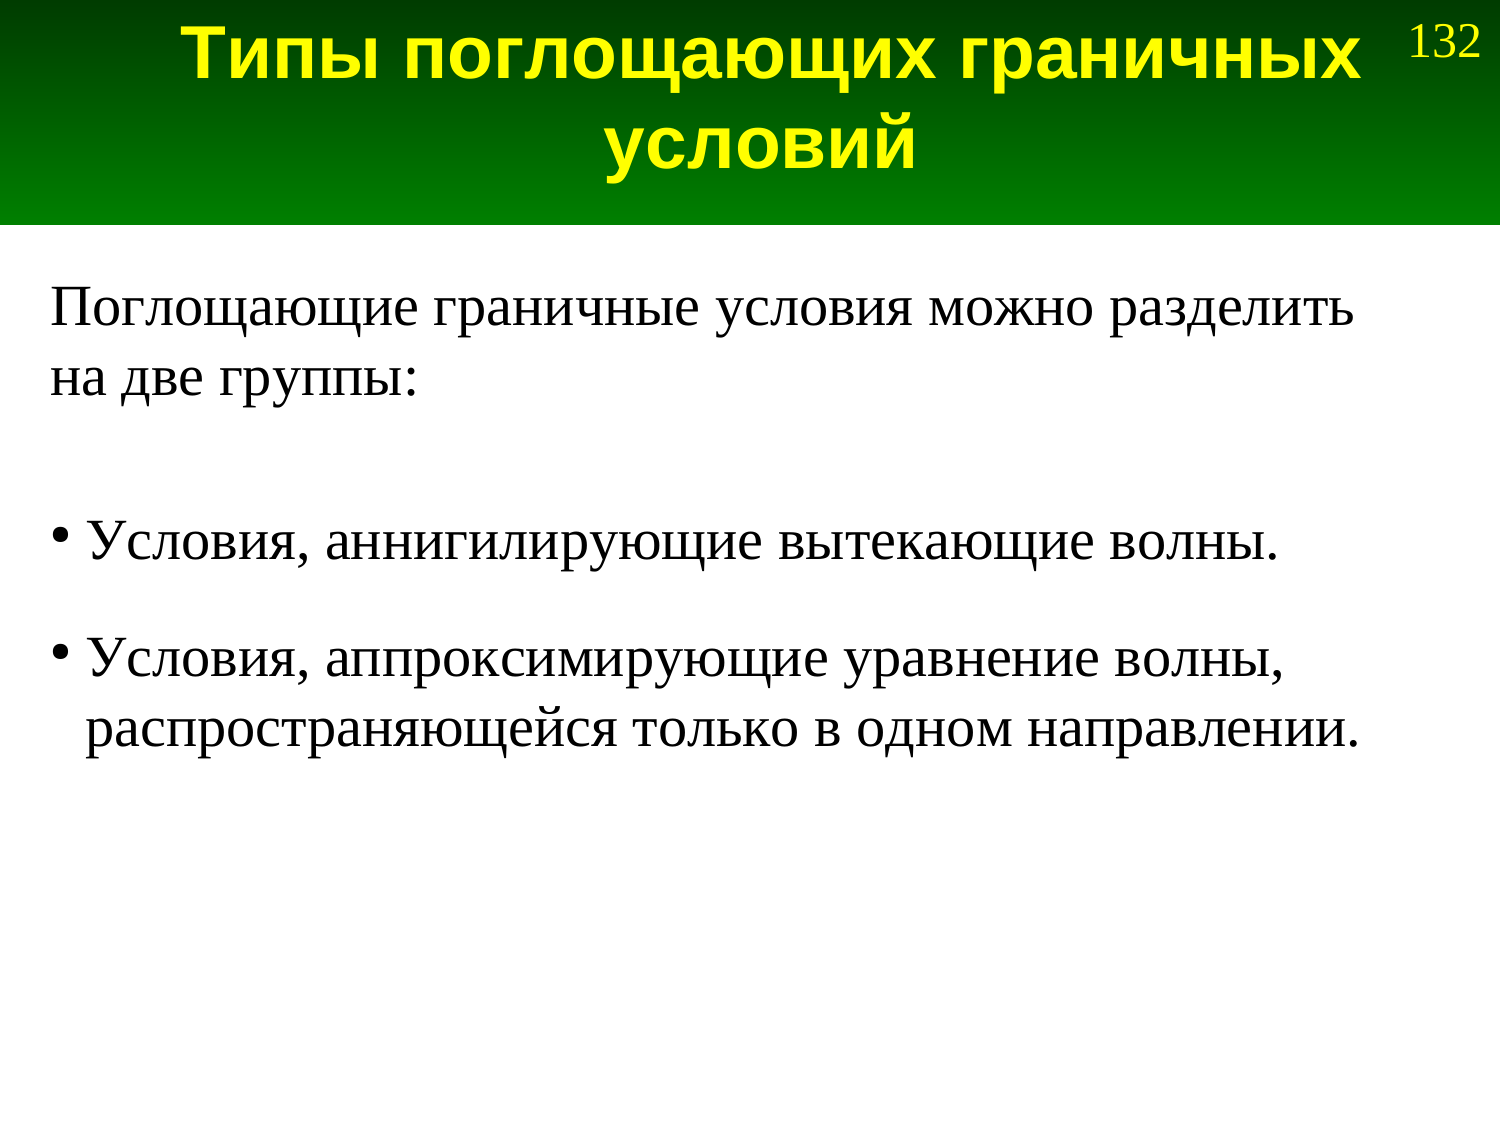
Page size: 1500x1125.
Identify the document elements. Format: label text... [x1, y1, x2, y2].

title Типы поглощающих граничных условий [123, 0, 1399, 192]
text_box Поглощающие граничные условия можно разделить на две группы: Условия, аннигилирующие вытекающие волны. Условия, аппроксимирующие уравнение волны, распространяющейся только в одном направлении. [35, 259, 1441, 766]
